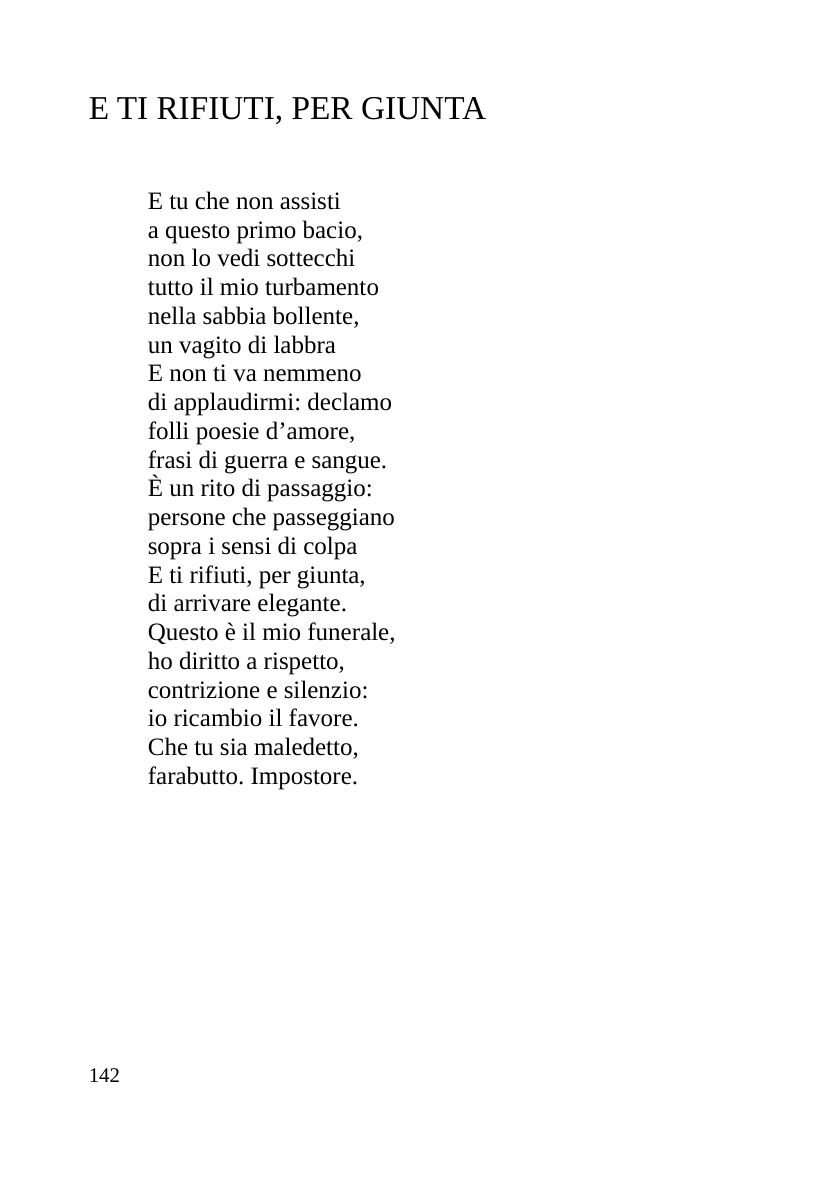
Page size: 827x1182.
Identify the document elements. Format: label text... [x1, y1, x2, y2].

text io ricambio il favore. [148, 703, 738, 732]
text contrizione e silenzio: [148, 675, 738, 703]
text E tu che non assisti [148, 186, 738, 215]
text E TI RIFIUTI, PER GIUNTA [88, 88, 738, 127]
text di arrivare elegante. [148, 588, 738, 617]
text nella sabbia bollente, [148, 301, 738, 330]
text non lo vedi sottecchi [148, 243, 738, 272]
text di applaudirmi: declamo [148, 387, 738, 416]
text persone che passeggiano [148, 502, 738, 531]
text sopra i sensi di colpa [148, 531, 738, 560]
text E non ti va nemmeno [148, 358, 738, 387]
text frasi di guerra e sangue. [148, 445, 738, 473]
text a questo primo bacio, [148, 215, 738, 243]
text folli poesie d’amore, [148, 416, 738, 445]
text farabutto. Impostore. [148, 761, 738, 790]
text un vagito di labbra [148, 330, 738, 358]
text Questo è il mio funerale, [148, 617, 738, 646]
text È un rito di passaggio: [148, 473, 738, 502]
text E ti rifiuti, per giunta, [148, 560, 738, 588]
text Che tu sia maledetto, [148, 732, 738, 761]
text ho diritto a rispetto, [148, 646, 738, 675]
text tutto il mio turbamento [148, 272, 738, 301]
